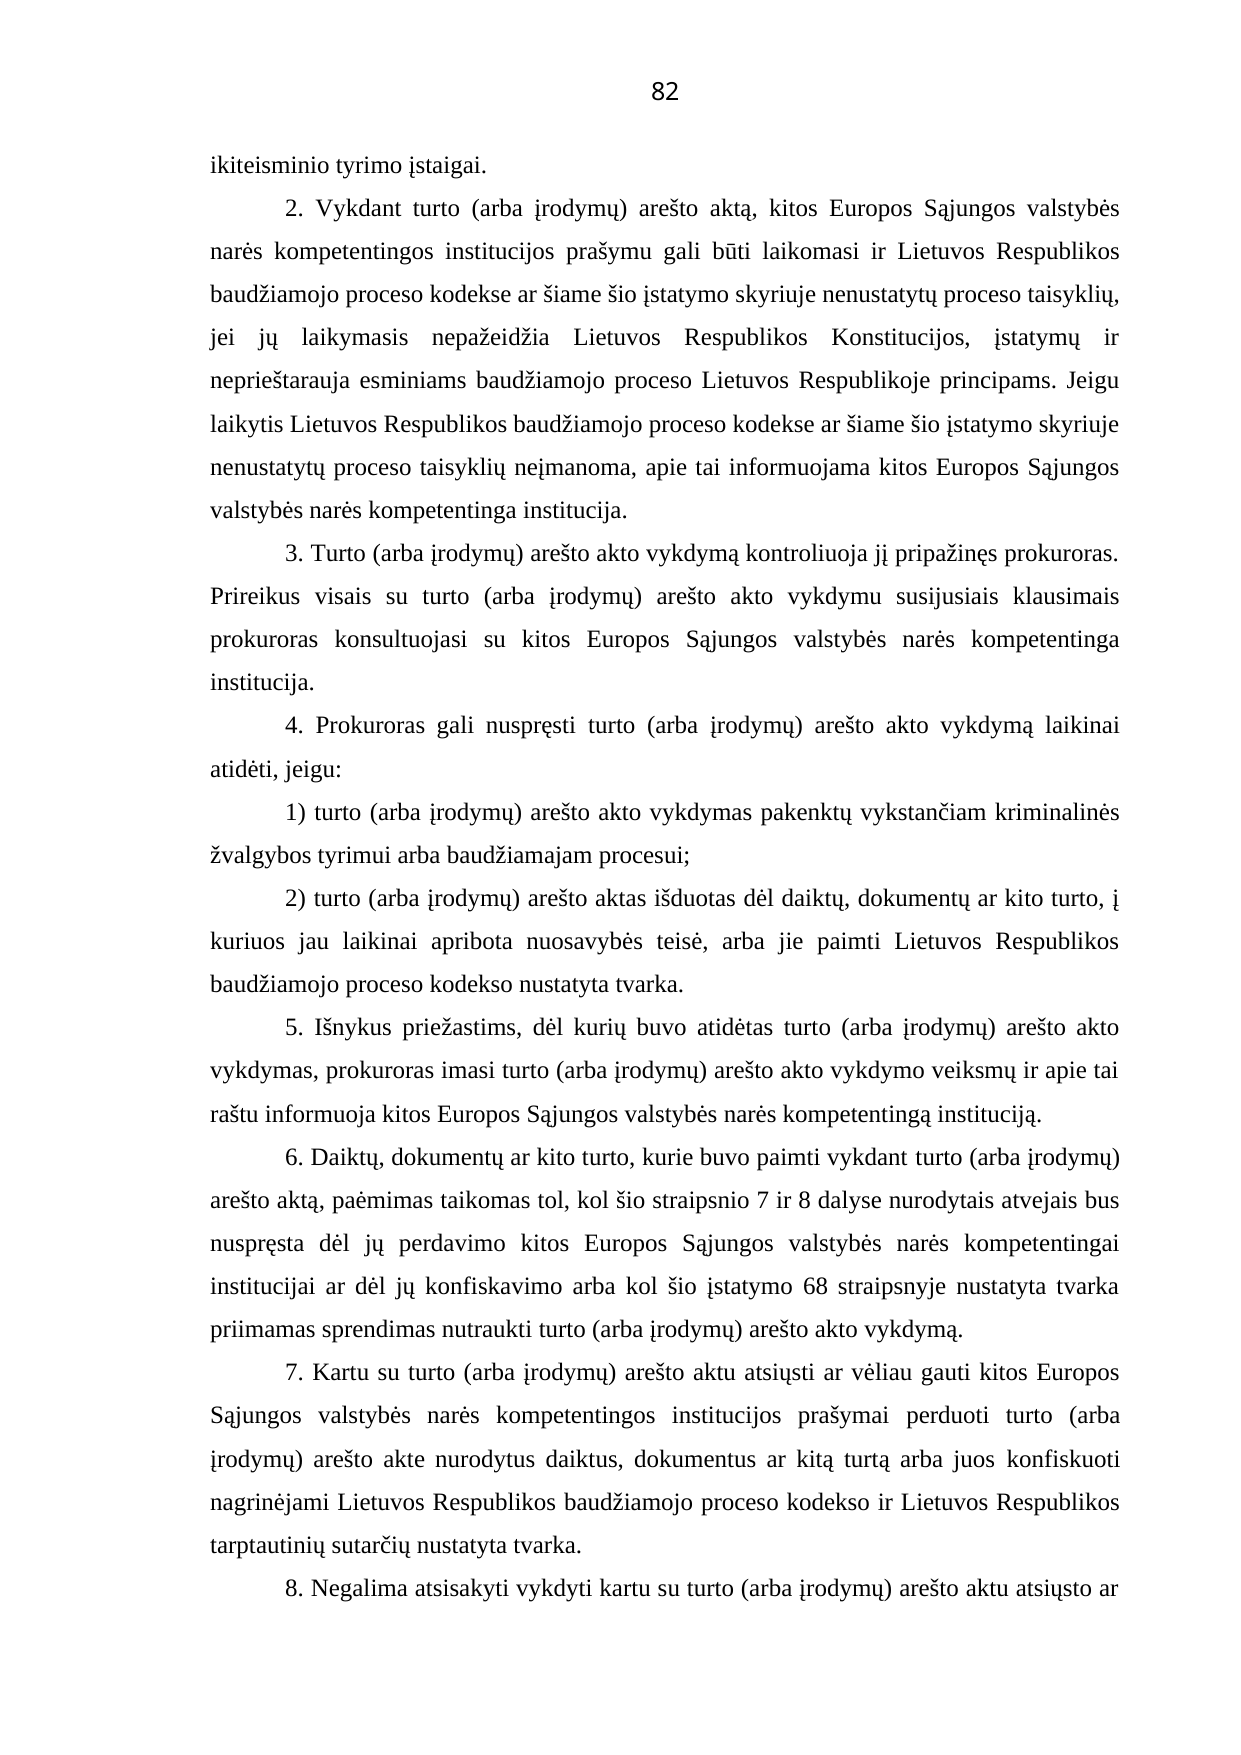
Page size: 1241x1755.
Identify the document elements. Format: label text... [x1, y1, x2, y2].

text 7. Kartu su turto (arba įrodymų) arešto aktu atsiųsti ar vėliau gauti kitos Europos Sąjungos valstybės narės kompetentingos institucijos prašymai perduoti turto (arba įrodymų) arešto akte nurodytus daiktus, dokumentus ar kitą turtą arba juos konfiskuoti nagrinėjami Lietuvos Respublikos baudžiamojo proceso kodekso ir Lietuvos Respublikos tarptautinių sutarčių nustatyta tvarka. [210, 1357, 1120, 1559]
text 4. Prokuroras gali nuspręsti turto (arba įrodymų) arešto akto vykdymą laikinai atidėti, jeigu: [210, 711, 1120, 782]
text 1) turto (arba įrodymų) arešto akto vykdymas pakenktų vykstančiam kriminalinės žvalgybos tyrimui arba baudžiamajam procesui; [210, 797, 1120, 869]
text 5. Išnykus priežastims, dėl kurių buvo atidėtas turto (arba įrodymų) arešto akto vykdymas, prokuroras imasi turto (arba įrodymų) arešto akto vykdymo veiksmų ir apie tai raštu informuoja kitos Europos Sąjungos valstybės narės kompetentingą instituciją. [210, 1012, 1120, 1127]
text 2) turto (arba įrodymų) arešto aktas išduotas dėl daiktų, dokumentų ar kito turto, į kuriuos jau laikinai apribota nuosavybės teisė, arba jie paimti Lietuvos Respublikos baudžiamojo proceso kodekso nustatyta tvarka. [210, 883, 1120, 998]
text 8. Negalima atsisakyti vykdyti kartu su turto (arba įrodymų) arešto aktu atsiųsto ar [210, 1573, 1120, 1602]
text ikiteisminio tyrimo įstaigai. [210, 150, 1120, 179]
text 6. Daiktų, dokumentų ar kito turto, kurie buvo paimti vykdant turto (arba įrodymų) arešto aktą, paėmimas taikomas tol, kol šio straipsnio 7 ir 8 dalyse nurodytais atvejais bus nuspręsta dėl jų perdavimo kitos Europos Sąjungos valstybės narės kompetentingai institucijai ar dėl jų konfiskavimo arba kol šio įstatymo 68 straipsnyje nustatyta tvarka priimamas sprendimas nutraukti turto (arba įrodymų) arešto akto vykdymą. [210, 1142, 1120, 1343]
text 3. Turto (arba įrodymų) arešto akto vykdymą kontroliuoja jį pripažinęs prokuroras. Prireikus visais su turto (arba įrodymų) arešto akto vykdymu susijusiais klausimais prokuroras konsultuojasi su kitos Europos Sąjungos valstybės narės kompetentinga institucija. [210, 538, 1120, 696]
text 2. Vykdant turto (arba įrodymų) arešto aktą, kitos Europos Sąjungos valstybės narės kompetentingos institucijos prašymu gali būti laikomasi ir Lietuvos Respublikos baudžiamojo proceso kodekse ar šiame šio įstatymo skyriuje nenustatytų proceso taisyklių, jei jų laikymasis nepažeidžia Lietuvos Respublikos Konstitucijos, įstatymų ir neprieštarauja esminiams baudžiamojo proceso Lietuvos Respublikoje principams. Jeigu laikytis Lietuvos Respublikos baudžiamojo proceso kodekse ar šiame šio įstatymo skyriuje nenustatytų proceso taisyklių neįmanoma, apie tai informuojama kitos Europos Sąjungos valstybės narės kompetentinga institucija. [210, 193, 1120, 524]
